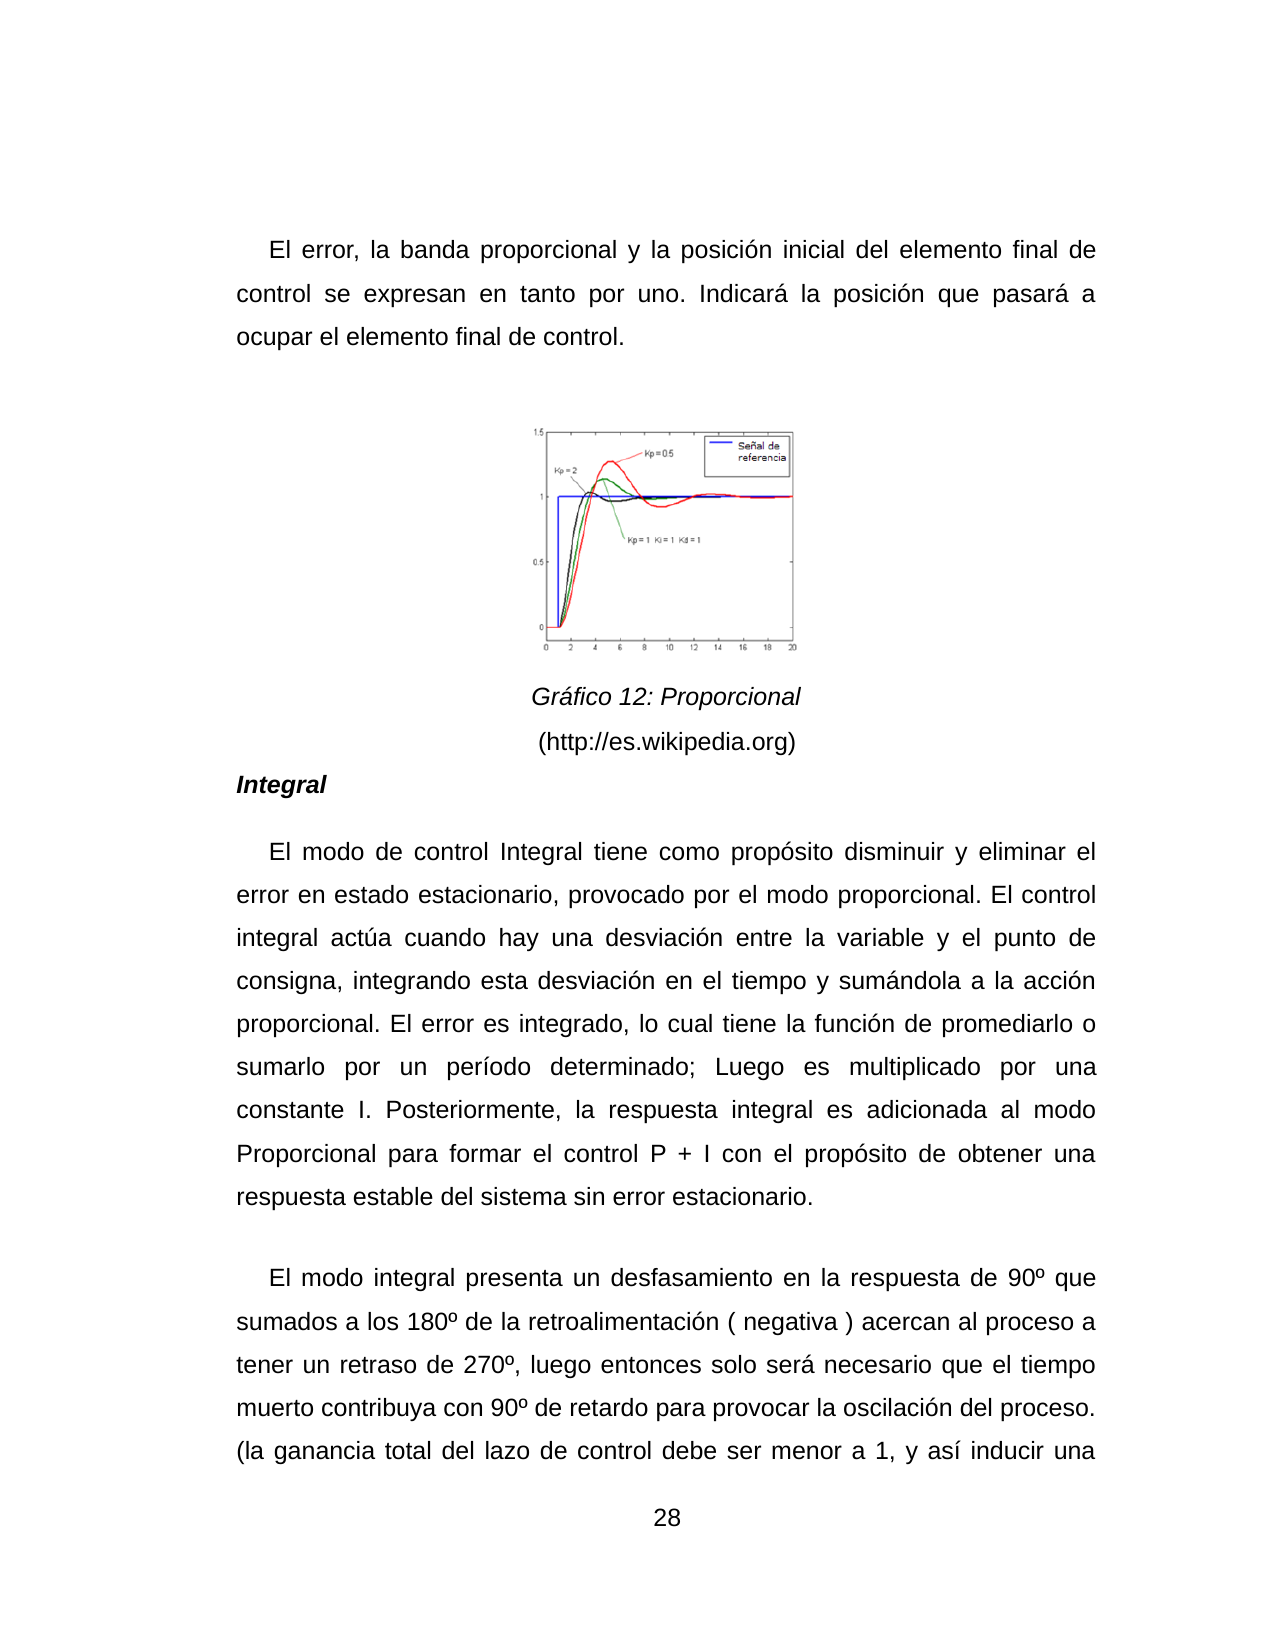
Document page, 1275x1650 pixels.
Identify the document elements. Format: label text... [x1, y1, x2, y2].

picture [531, 426, 804, 661]
text El modo de control Integral tiene como propósito disminuir y eliminar el error en estado estacionario, provocado por el modo proporcional. El control integral actúa cuando hay una desviación entre la variable y el punto de consigna, integrando esta desviación en el tiempo y sumándola a la acción proporcional. El error es integrado, lo cual tiene la función de promediarlo o sumarlo por un período determinado; Luego es multiplicado por una constante I. Posteriormente, la respuesta integral es adicionada al modo Proporcional para formar el control P + I con el propósito de obtener una respuesta estable del sistema sin error estacionario. [236, 837, 1098, 1211]
text El error, la banda proporcional y la posición inicial del elemento final de control se expresan en tanto por uno. Indicará la posición que pasará a ocupar el elemento final de control. [236, 235, 1098, 350]
text El modo integral presenta un desfasamiento en la respuesta de 90º que sumados a los 180º de la retroalimentación ( negativa ) acercan al proceso a tener un retraso de 270º, luego entonces solo será necesario que el tiempo muerto contribuya con 90º de retardo para provocar la oscilación del proceso. (la ganancia total del lazo de control debe ser menor a 1, y así inducir una [236, 1263, 1098, 1464]
subtitle Integral [236, 769, 1098, 798]
text (http://es.wikipedia.org) [236, 403, 1098, 755]
text Gráfico 12: Proporcional [476, 417, 858, 711]
